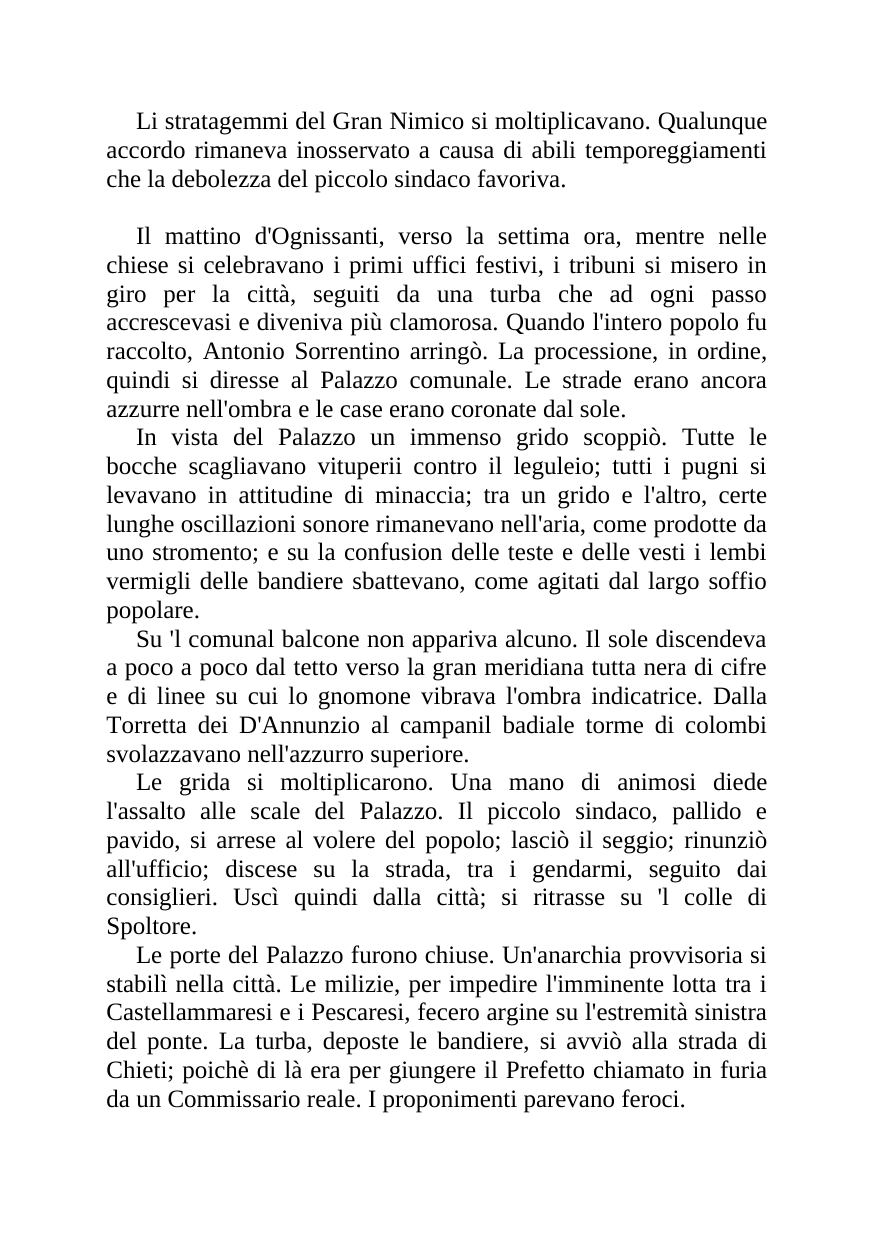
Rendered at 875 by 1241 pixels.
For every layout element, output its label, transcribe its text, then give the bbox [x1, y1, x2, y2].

text In vista del Palazzo un immenso grido scoppiò. Tutte le bocche scagliavano vituperii contro il leguleio; tutti i pugni si levavano in attitudine di minaccia; tra un grido e l'altro, certe lunghe oscillazioni sonore rimanevano nell'aria, come prodotte da uno stromento; e su la confusion delle teste e delle vesti i lembi vermigli delle bandiere sbattevano, come agitati dal largo soffio popolare. [106, 422, 768, 624]
text Le porte del Palazzo furono chiuse. Un'anarchia provvisoria si stabilì nella città. Le milizie, per impedire l'imminente lotta tra i Castellammaresi e i Pescaresi, fecero argine su l'estremità sinistra del ponte. La turba, deposte le bandiere, si avviò alla strada di Chieti; poichè di là era per giungere il Prefetto chiamato in furia da un Commissario reale. I proponimenti parevano feroci. [106, 940, 768, 1112]
text Li stratagemmi del Gran Nimico si moltiplicavano. Qualunque accordo rimaneva inosservato a causa di abili temporeggiamenti che la debolezza del piccolo sindaco favoriva. [106, 106, 768, 192]
text Le grida si moltiplicarono. Una mano di animosi diede l'assalto alle scale del Palazzo. Il piccolo sindaco, pallido e pavido, si arrese al volere del popolo; lasciò il seggio; rinunziò all'ufficio; discese su la strada, tra i gendarmi, seguito dai consiglieri. Uscì quindi dalla città; si ritrasse su 'l colle di Spoltore. [106, 767, 768, 940]
text Su 'l comunal balcone non appariva alcuno. Il sole discendeva a poco a poco dal tetto verso la gran meridiana tutta nera di cifre e di linee su cui lo gnomone vibrava l'ombra indicatrice. Dalla Torretta dei D'Annunzio al campanil badiale torme di colombi svolazzavano nell'azzurro superiore. [106, 624, 768, 767]
text Il mattino d'Ognissanti, verso la settima ora, mentre nelle chiese si celebravano i primi uffici festivi, i tribuni si misero in giro per la città, seguiti da una turba che ad ogni passo accrescevasi e diveniva più clamorosa. Quando l'intero popolo fu raccolto, Antonio Sorrentino arringò. La processione, in ordine, quindi si diresse al Palazzo comunale. Le strade erano ancora azzurre nell'ombra e le case erano coronate dal sole. [106, 221, 768, 422]
